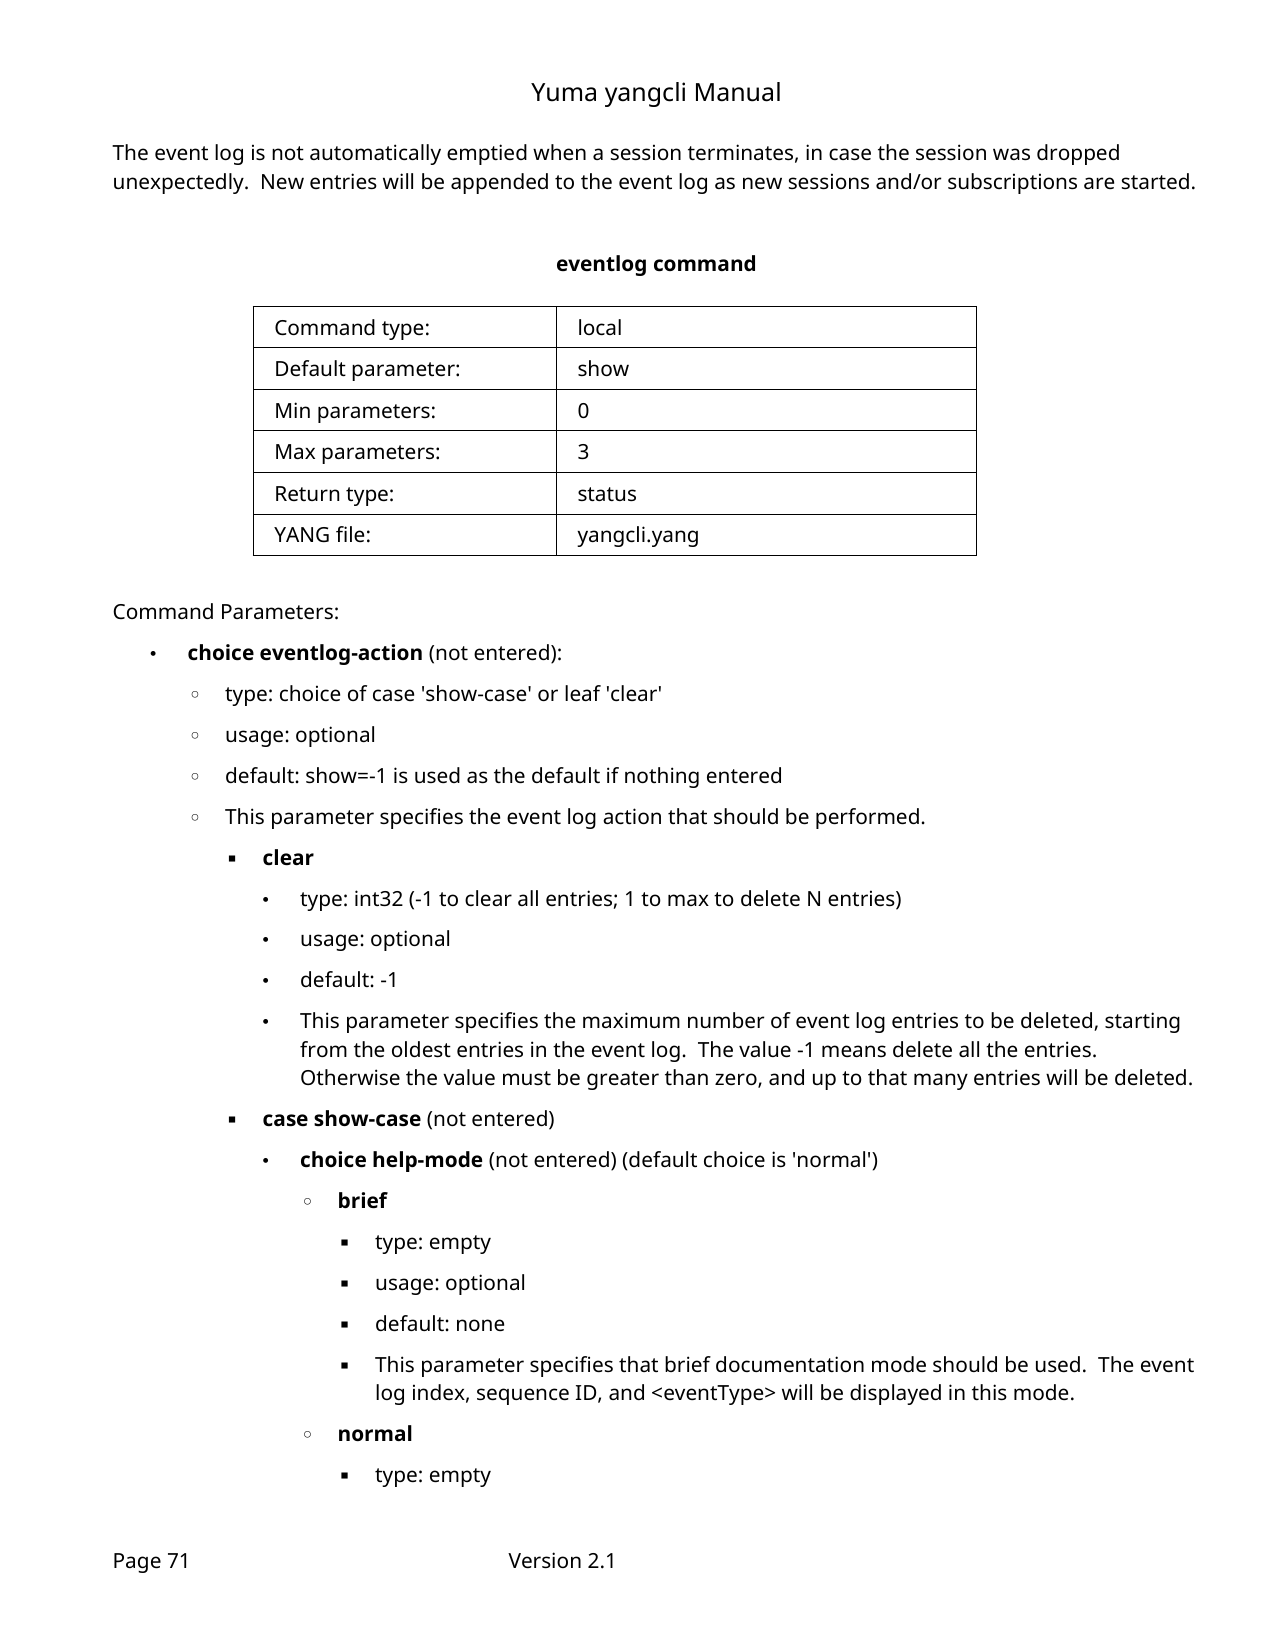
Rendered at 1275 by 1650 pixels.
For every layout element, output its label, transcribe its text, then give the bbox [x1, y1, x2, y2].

table_header Command type: [254, 307, 556, 347]
list case show-case (not entered) [225, 1104, 1200, 1133]
table_cell Return type: [254, 473, 556, 513]
table_cell YANG file: [254, 515, 556, 555]
list type: empty [337, 1227, 1200, 1256]
table_cell 3 [557, 431, 976, 472]
list This parameter specifies the event log action that should be performed. [187, 802, 1200, 830]
table_cell show [557, 348, 976, 389]
text The event log is not automatically emptied when a session terminates, in case the session was dropped unexpectedly. New entries will be appended to the event log as new sessions and/or subscriptions are started. [112, 138, 1200, 195]
table_cell Max parameters: [254, 431, 556, 472]
list default: none [337, 1309, 1200, 1337]
list This parameter specifies that brief documentation mode should be used. The event log index, sequence ID, and <eventType> will be displayed in this mode. [337, 1350, 1200, 1407]
list usage: optional [337, 1268, 1200, 1296]
list brief [300, 1186, 1200, 1214]
table_cell status [557, 473, 976, 513]
list usage: optional [262, 924, 1200, 953]
subtitle eventlog command [127, 249, 1185, 277]
list choice eventlog-action (not entered): [150, 638, 1200, 666]
list normal [300, 1419, 1200, 1448]
table_header local [557, 307, 976, 347]
list This parameter specifies the maximum number of event log entries to be deleted, starting from the oldest entries in the event log. The value -1 means delete all the entries. Otherwise the value must be greater than zero, and up to that many entries will be deleted. [262, 1006, 1200, 1092]
list type: choice of case 'show-case' or leaf 'clear' [187, 679, 1200, 707]
list clear [225, 843, 1200, 871]
list type: int32 (-1 to clear all entries; 1 to max to delete N entries) [262, 884, 1200, 912]
list choice help-mode (not entered) (default choice is 'normal') [262, 1145, 1200, 1174]
list usage: optional [187, 720, 1200, 748]
text Command Parameters: [112, 597, 1200, 626]
list default: -1 [262, 966, 1200, 994]
table_cell 0 [557, 390, 976, 430]
list default: show=-1 is used as the default if nothing entered [187, 761, 1200, 789]
table_cell Default parameter: [254, 348, 556, 389]
list type: empty [337, 1460, 1200, 1489]
table_cell yangcli.yang [557, 515, 976, 555]
table_cell Min parameters: [254, 390, 556, 430]
